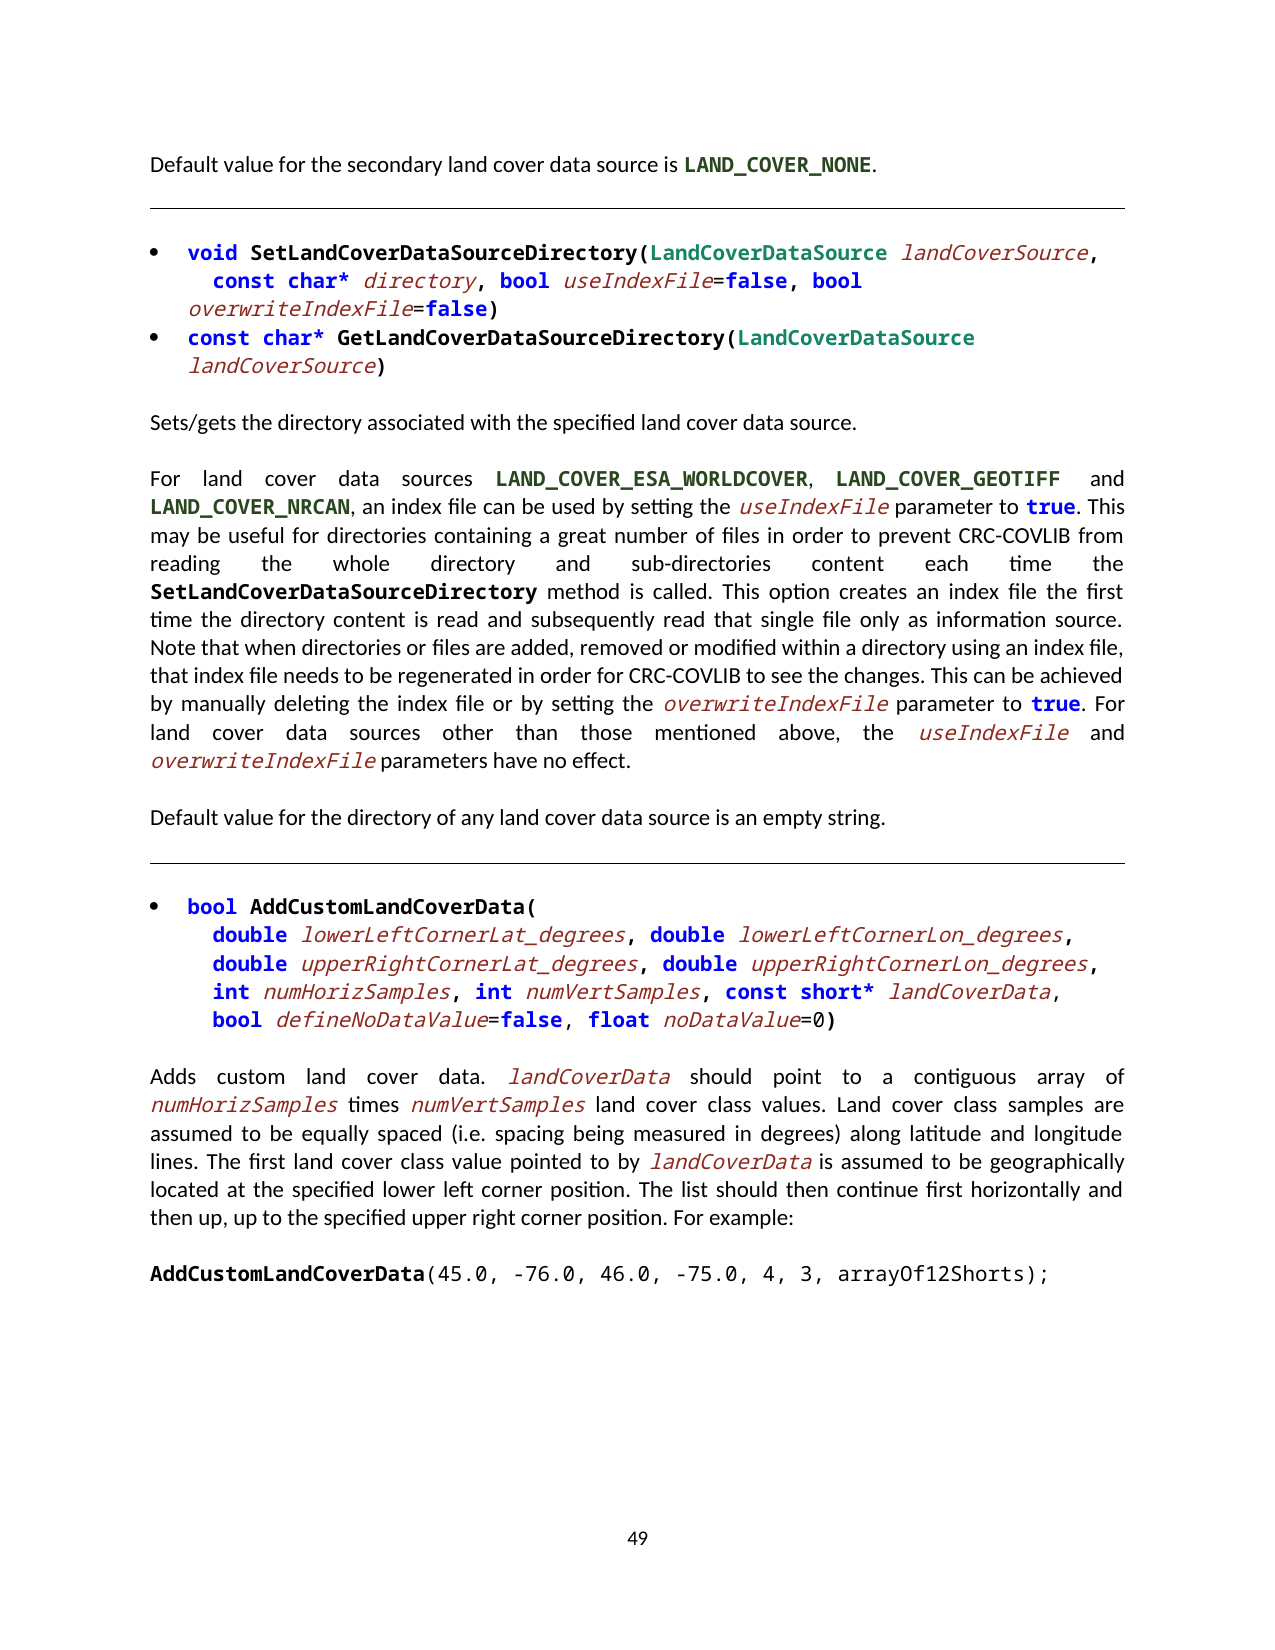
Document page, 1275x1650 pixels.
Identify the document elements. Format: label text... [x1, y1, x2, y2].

list bool AddCustomLandCoverData( double lowerLeftCornerLat_degrees, double lowerLeftCornerLon_degrees, double upperRightCornerLat_degrees, double upperRightCornerLon_degrees, int numHorizSamples, int numVertSamples, const short* landCoverData, bool defineNoDataValue=false, float noDataValue=0) [150, 892, 1125, 1034]
text AddCustomLandCoverData(45.0, -76.0, 46.0, -75.0, 4, 3, arrayOf12Shorts); [150, 1259, 1125, 1288]
text For land cover data sources LAND_COVER_ESA_WORLDCOVER, LAND_COVER_GEOTIFF and LAND_COVER_NRCAN, an index file can be used by setting the useIndexFile parameter to true. This may be useful for directories containing a great number of files in order to prevent CRC-COVLIB from reading the whole directory and sub-directories content each time the SetLandCoverDataSourceDirectory method is called. This option creates an index file the first time the directory content is read and subsequently read that single file only as information source. Note that when directories or files are added, removed or modified within a directory using an index file, that index file needs to be regenerated in order for CRC-COVLIB to see the changes. This can be achieved by manually deleting the index file or by setting the overwriteIndexFile parameter to true. For land cover data sources other than those mentioned above, the useIndexFile and overwriteIndexFile parameters have no effect. [150, 464, 1125, 774]
text Default value for the secondary land cover data source is LAND_COVER_NONE. [150, 150, 1125, 178]
list const char* GetLandCoverDataSourceDirectory(LandCoverDataSource landCoverSource) [150, 323, 1125, 380]
text Sets/gets the directory associated with the specified land cover data source. [150, 408, 1125, 436]
list void SetLandCoverDataSourceDirectory(LandCoverDataSource landCoverSource, const char* directory, bool useIndexFile=false, bool overwriteIndexFile=false) [150, 238, 1125, 323]
text Adds custom land cover data. landCoverData should point to a contiguous array of numHorizSamples times numVertSamples land cover class values. Land cover class samples are assumed to be equally spaced (i.e. spacing being measured in degrees) along latitude and longitude lines. The first land cover class value pointed to by landCoverData is assumed to be geographically located at the specified lower left corner position. The list should then continue first horizontally and then up, up to the specified upper right corner position. For example: [150, 1062, 1125, 1231]
text Default value for the directory of any land cover data source is an empty string. [150, 803, 1125, 833]
